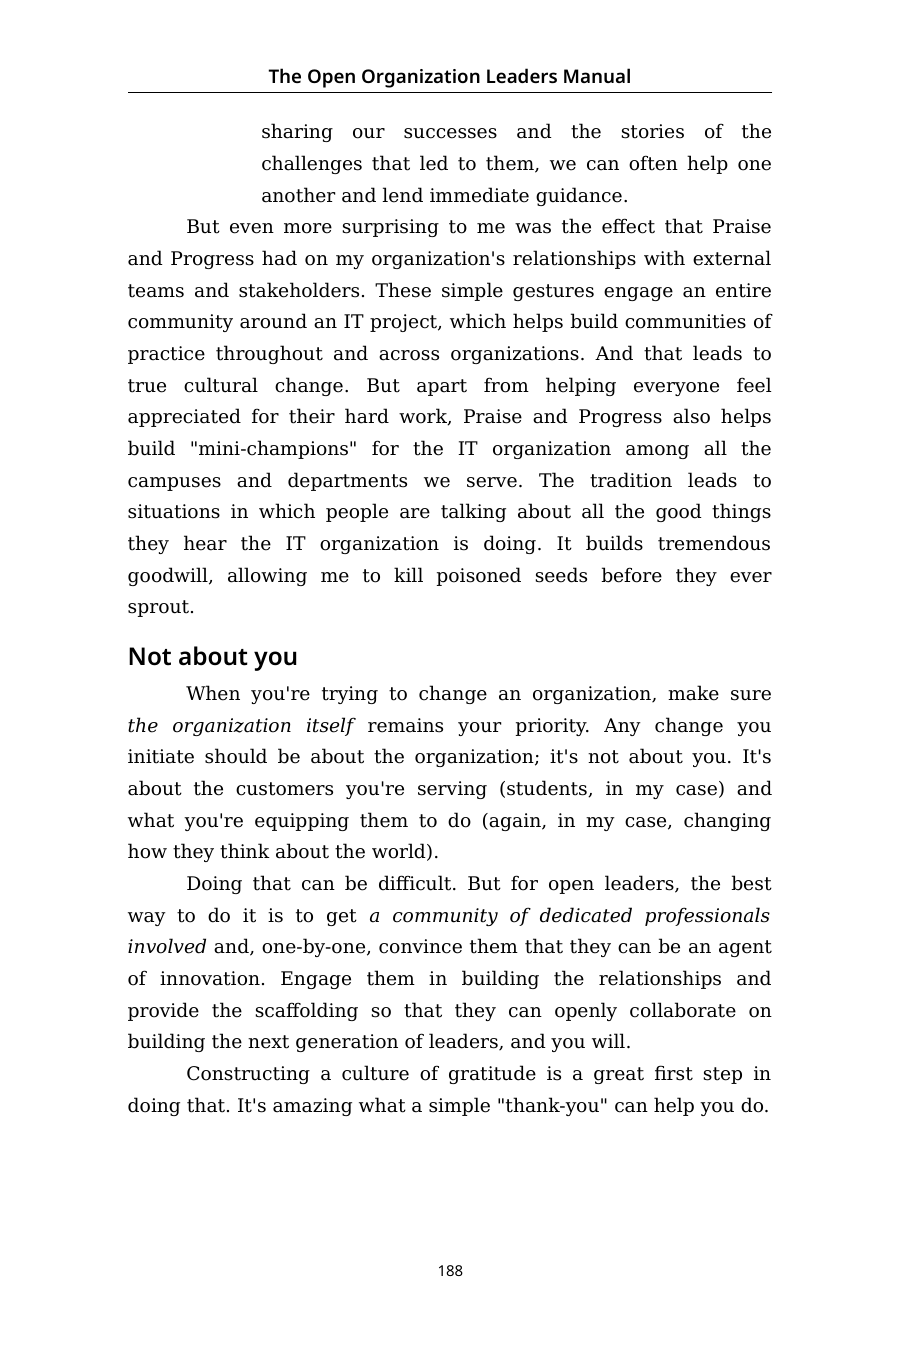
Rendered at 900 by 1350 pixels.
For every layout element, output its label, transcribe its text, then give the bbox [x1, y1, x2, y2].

text But even more surprising to me was the effect that Praise and Progress had on my organization's relationships with external teams and stakeholders. These simple gestures engage an entire community around an IT project, which helps build communities of practice throughout and across organizations. And that leads to true cultural change. But apart from helping everyone feel appreciated for their hard work, Praise and Progress also helps build "mini-champions" for the IT organization among all the campuses and departments we serve. The tradition leads to situations in which people are talking about all the good things they hear the IT organization is doing. It builds tremendous goodwill, allowing me to kill poisoned seeds before they ever sprout. [127, 216, 772, 618]
subtitle Not about you [127, 643, 772, 671]
text Doing that can be difficult. But for open leaders, the best way to do it is to get a community of dedicated professionals involved and, one-by-one, convince them that they can be an agent of innovation. Engage them in building the relationships and provide the scaffolding so that they can openly collaborate on building the next generation of leaders, and you will. [127, 873, 772, 1053]
text Constructing a culture of gratitude is a great first step in doing that. It's amazing what a simple "thank-you" can help you do. [127, 1063, 772, 1117]
list sharing our successes and the stories of the challenges that led to them, we can often help one another and lend immediate guidance. [223, 121, 772, 207]
text When you're trying to change an organization, make sure the organization itself remains your priority. Any change you initiate should be about the organization; it's not about you. It's about the customers you're serving (students, in my case) and what you're equipping them to do (again, in my case, changing how they think about the world). [127, 683, 772, 863]
